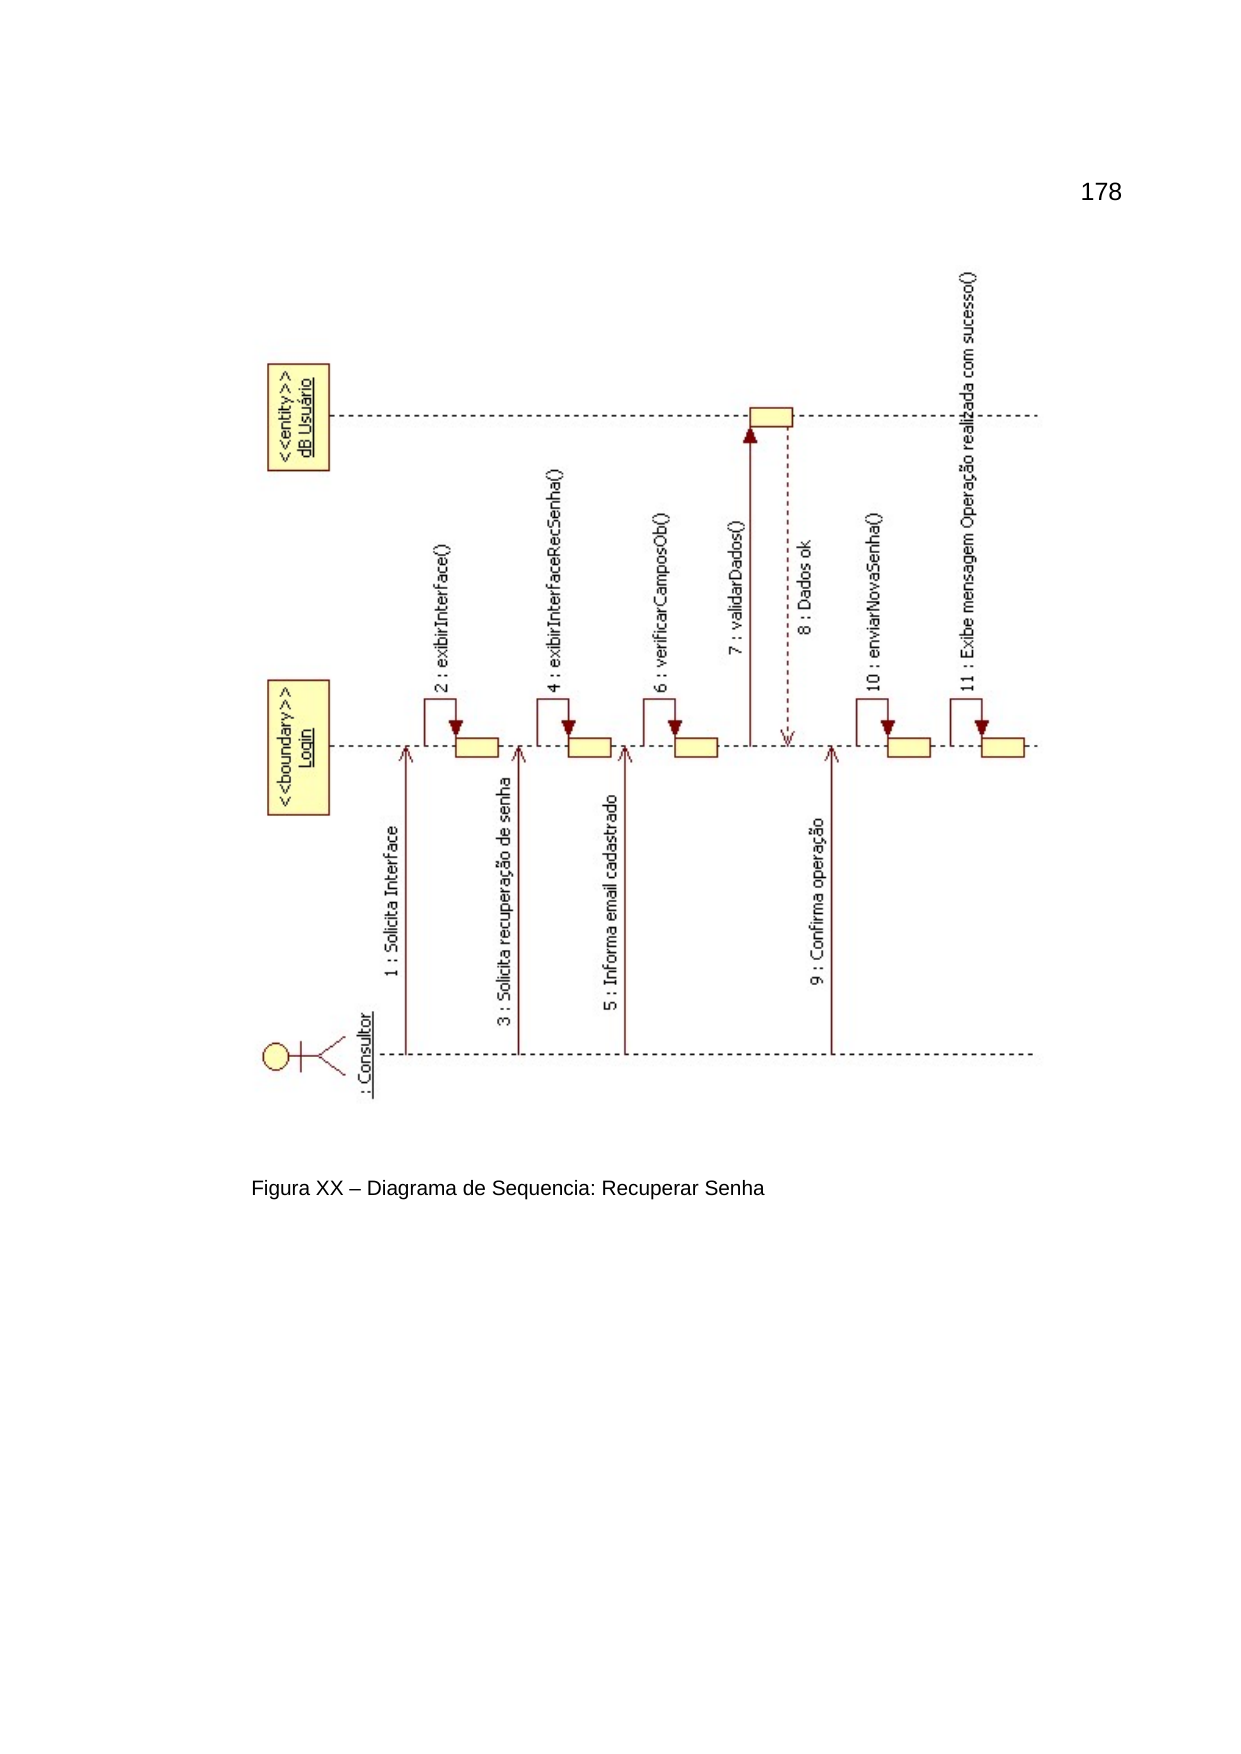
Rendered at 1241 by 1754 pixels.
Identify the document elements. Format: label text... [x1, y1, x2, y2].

text Figura XX – Diagrama de Sequencia: Recuperar Senha [177, 1165, 1122, 1200]
picture [230, 265, 1069, 1165]
